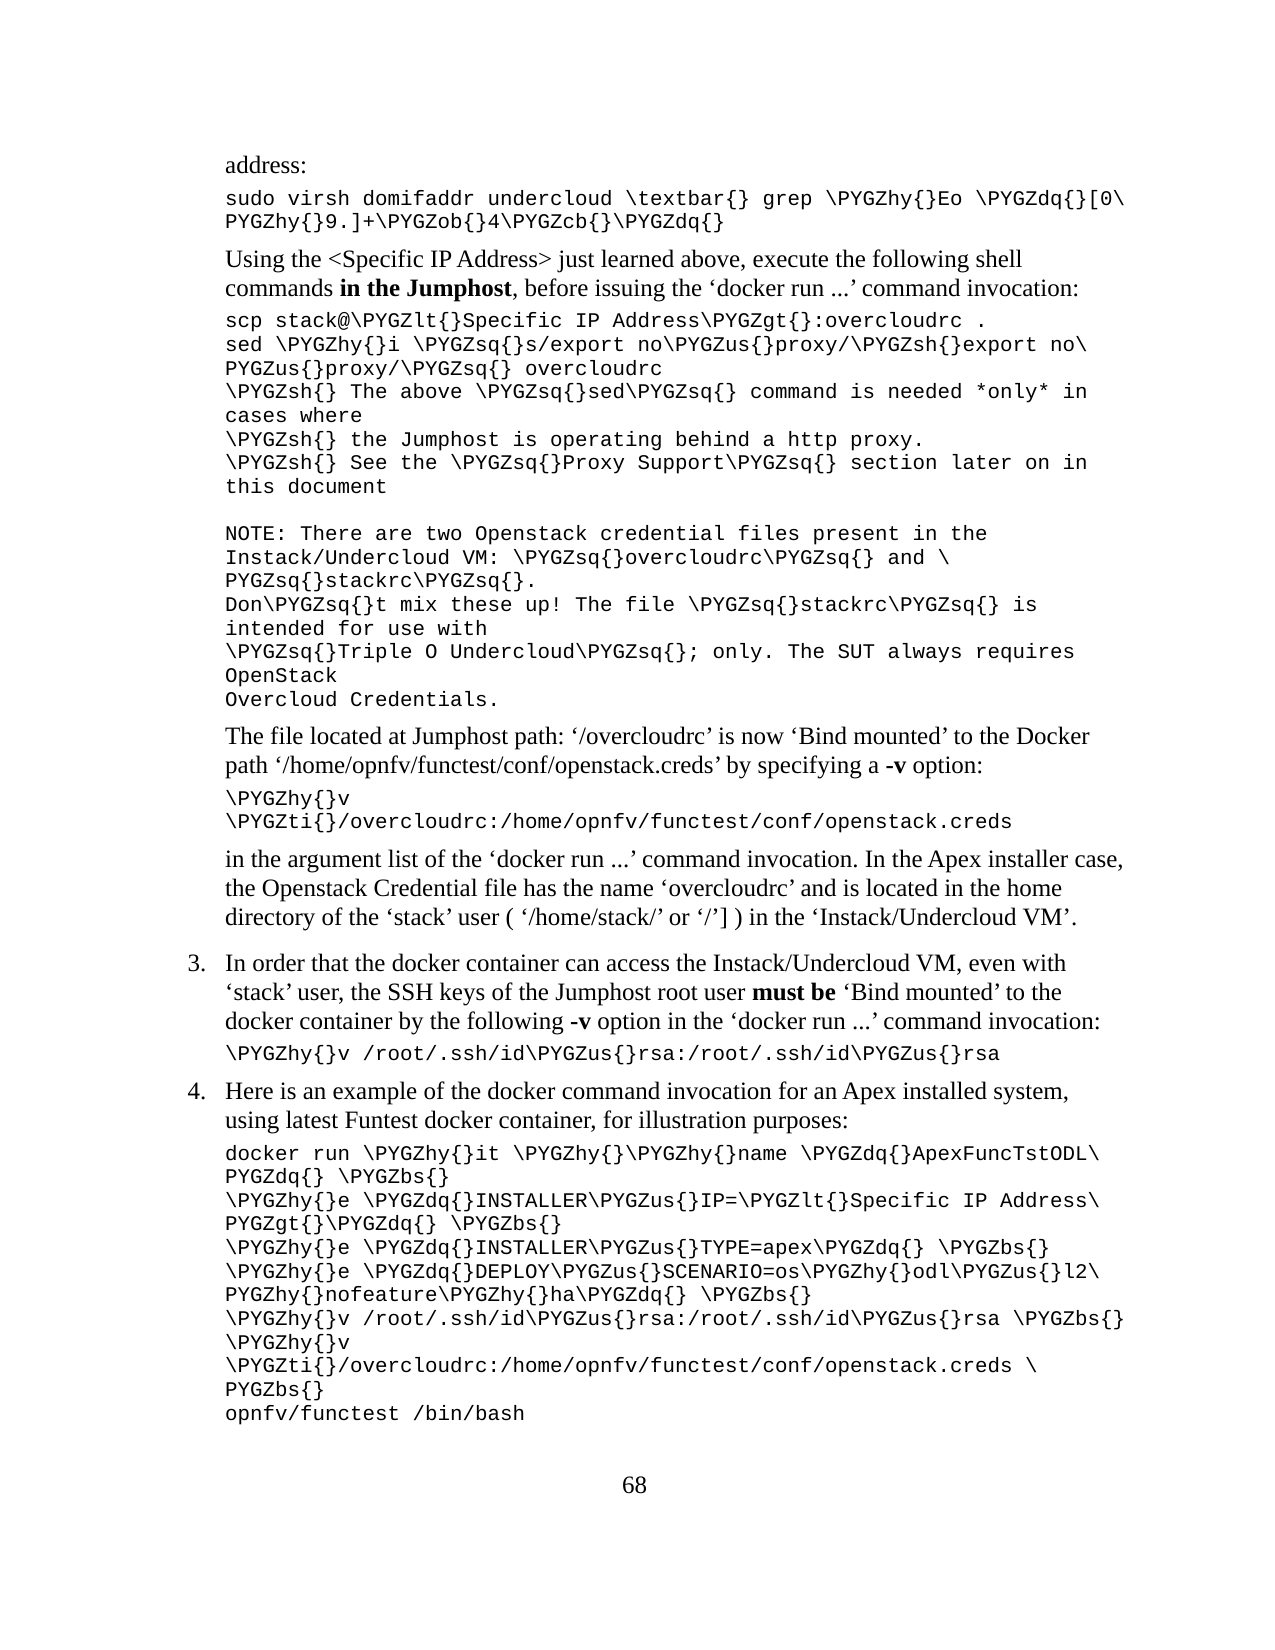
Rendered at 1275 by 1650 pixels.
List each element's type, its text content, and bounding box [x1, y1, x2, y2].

list \PYGZhy{}v /root/.ssh/id\PYGZus{}rsa:/root/.ssh/id\PYGZus{}rsa [187, 1043, 1125, 1067]
list \PYGZhy{}e \PYGZdq{}INSTALLER\PYGZus{}TYPE=apex\PYGZdq{} \PYGZbs{} [187, 1237, 1125, 1261]
list \PYGZhy{}v \PYGZti{}/overcloudrc:/home/opnfv/functest/conf/openstack.creds \PYGZbs{} [187, 1332, 1125, 1403]
list \PYGZsq{}Triple O Undercloud\PYGZsq{}; only. The SUT always requires OpenStack [187, 641, 1125, 689]
list address: [187, 150, 1125, 179]
list in the argument list of the ‘docker run ...’ command invocation. In the Apex installer case, the Openstack Credential file has the name ‘overcloudrc’ and is located in the home directory of the ‘stack’ user ( ‘/home/stack/’ or ‘/’] ) in the ‘Instack/Undercloud VM’. [187, 844, 1125, 930]
list NOTE: There are two Openstack credential files present in the [187, 523, 1125, 547]
list \PYGZhy{}v \PYGZti{}/overcloudrc:/home/opnfv/functest/conf/openstack.creds [187, 788, 1125, 835]
list Instack/Undercloud VM: \PYGZsq{}overcloudrc\PYGZsq{} and \PYGZsq{}stackrc\PYGZsq{}. [187, 547, 1125, 594]
list sudo virsh domifaddr undercloud \textbar{} grep \PYGZhy{}Eo \PYGZdq{}[0\PYGZhy{}9.]+\PYGZob{}4\PYGZcb{}\PYGZdq{} [187, 188, 1125, 235]
list Using the <Specific IP Address> just learned above, execute the following shell commands in the Jumphost, before issuing the ‘docker run ...’ command invocation: [187, 244, 1125, 301]
list The file located at Jumphost path: ‘/overcloudrc’ is now ‘Bind mounted’ to the Docker path ‘/home/opnfv/functest/conf/openstack.creds’ by specifying a -v option: [187, 721, 1125, 779]
list Overcloud Credentials. [187, 689, 1125, 712]
list \PYGZsh{} the Jumphost is operating behind a http proxy. [187, 429, 1125, 452]
list scp stack@\PYGZlt{}Specific IP Address\PYGZgt{}:overcloudrc . [187, 310, 1125, 334]
list Don\PYGZsq{}t mix these up! The file \PYGZsq{}stackrc\PYGZsq{} is intended for use with [187, 594, 1125, 641]
list \PYGZsh{} The above \PYGZsq{}sed\PYGZsq{} command is needed *only* in cases where [187, 381, 1125, 429]
list \PYGZsh{} See the \PYGZsq{}Proxy Support\PYGZsq{} section later on in this document [187, 452, 1125, 499]
list In order that the docker container can access the Instack/Undercloud VM, even with ‘stack’ user, the SSH keys of the Jumphost root user must be ‘Bind mounted’ to the docker container by the following -v option in the ‘docker run ...’ command invocation: [187, 948, 1125, 1034]
list \PYGZhy{}v /root/.ssh/id\PYGZus{}rsa:/root/.ssh/id\PYGZus{}rsa \PYGZbs{} [187, 1308, 1125, 1332]
list docker run \PYGZhy{}it \PYGZhy{}\PYGZhy{}name \PYGZdq{}ApexFuncTstODL\PYGZdq{} \PYGZbs{} [187, 1142, 1125, 1190]
list sed \PYGZhy{}i \PYGZsq{}s/export no\PYGZus{}proxy/\PYGZsh{}export no\PYGZus{}proxy/\PYGZsq{} overcloudrc [187, 334, 1125, 381]
list opnfv/functest /bin/bash [187, 1403, 1125, 1426]
list \PYGZhy{}e \PYGZdq{}DEPLOY\PYGZus{}SCENARIO=os\PYGZhy{}odl\PYGZus{}l2\PYGZhy{}nofeature\PYGZhy{}ha\PYGZdq{} \PYGZbs{} [187, 1261, 1125, 1308]
list Here is an example of the docker command invocation for an Apex installed system, using latest Funtest docker container, for illustration purposes: [187, 1076, 1125, 1133]
list \PYGZhy{}e \PYGZdq{}INSTALLER\PYGZus{}IP=\PYGZlt{}Specific IP Address\PYGZgt{}\PYGZdq{} \PYGZbs{} [187, 1190, 1125, 1237]
